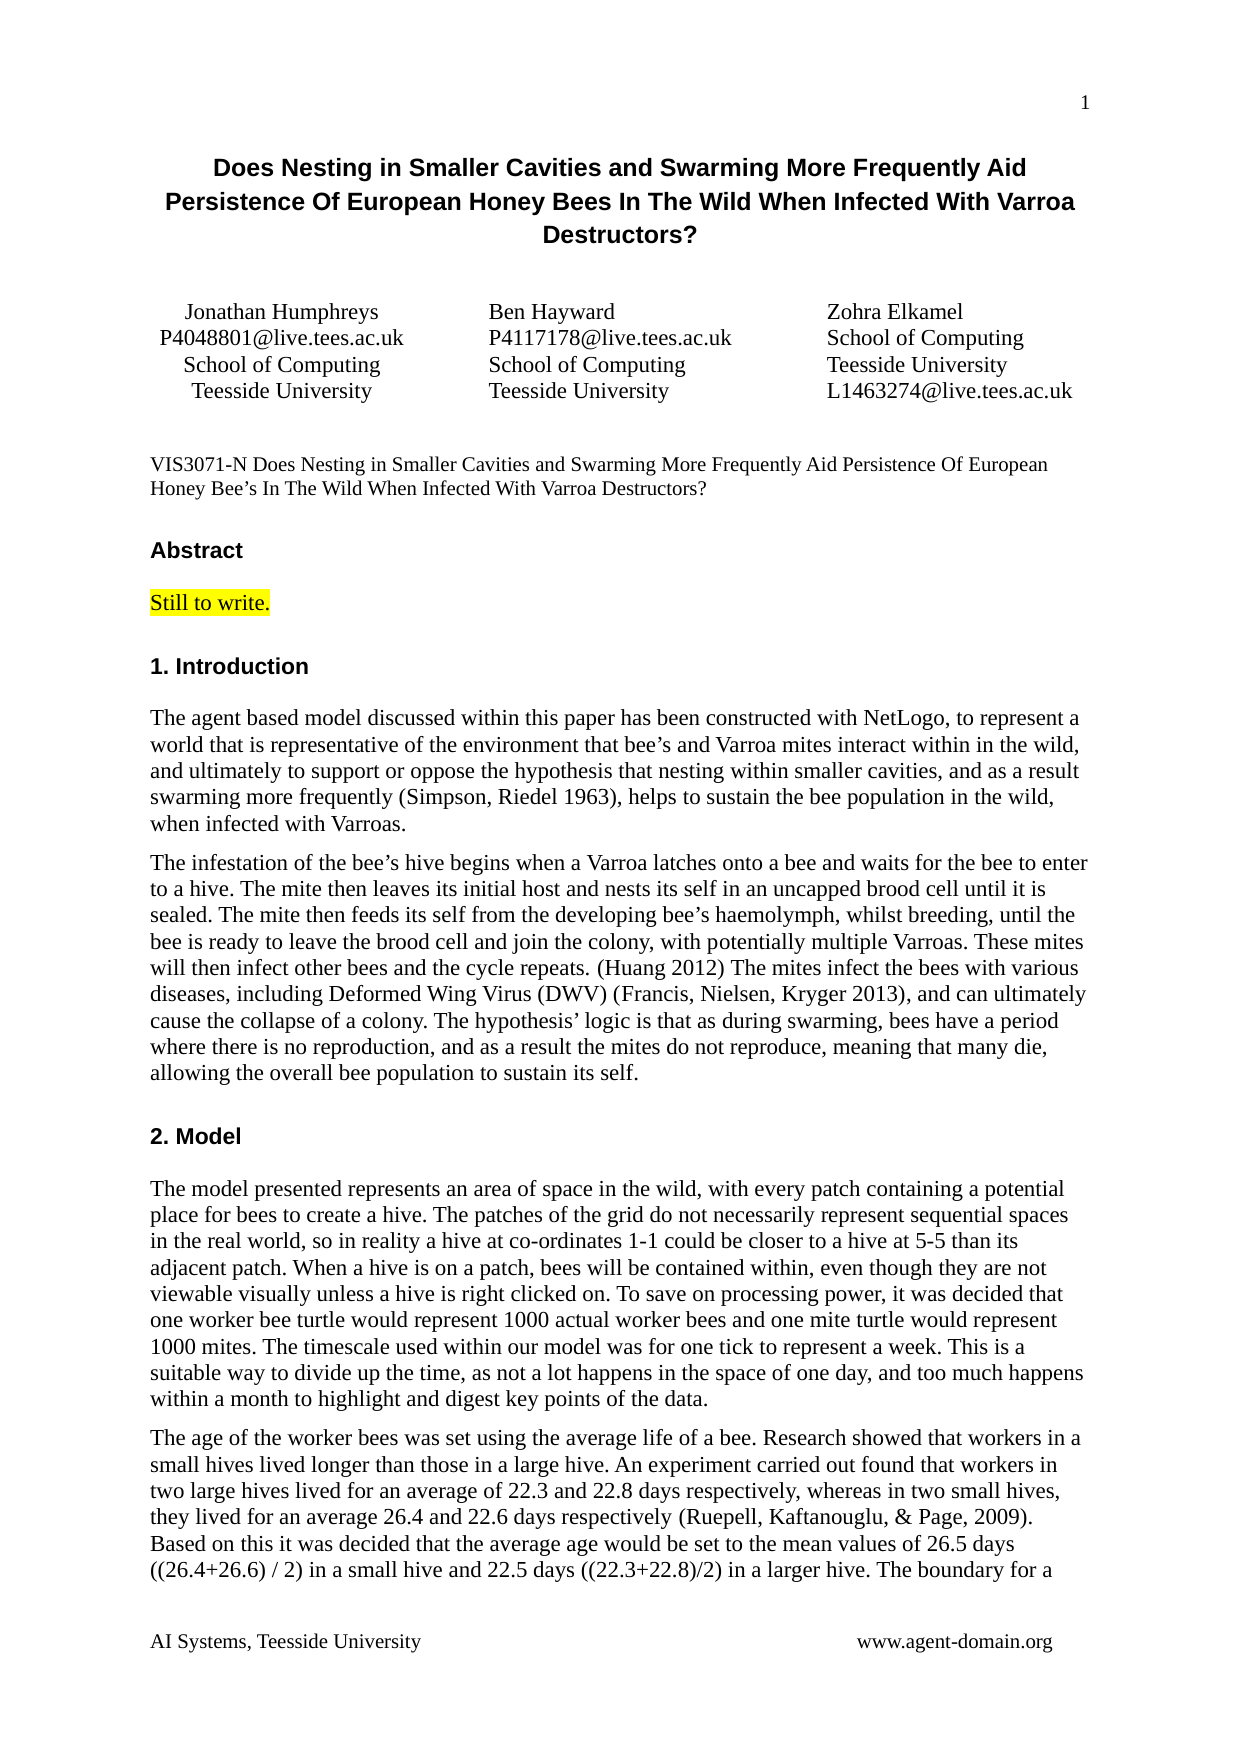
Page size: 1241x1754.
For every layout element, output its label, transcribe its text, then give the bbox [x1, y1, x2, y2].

title Does Nesting in Smaller Cavities and Swarming More Frequently Aid Persistence Of European Honey Bees In The Wild When Infected With Varroa Destructors? [150, 150, 1090, 250]
text L1463274@live.tees.ac.uk [827, 377, 1090, 403]
text P4117178@live.tees.ac.uk [488, 324, 752, 351]
subtitle 2. Model [150, 1123, 1090, 1150]
text The age of the worker bees was set using the average life of a bee. Research showed that workers in a small hives lived longer than those in a large hive. An experiment carried out found that workers in two large hives lived for an average of 22.3 and 22.8 days respectively, whereas in two small hives, they lived for an average 26.4 and 22.6 days respectively (Ruepell, Kaftanouglu, & Page, 2009). Based on this it was decided that the average age would be set to the mean values of 26.5 days ((26.4+26.6) / 2) in a small hive and 22.5 days ((22.3+22.8)/2) in a larger hive. The boundary for a [150, 1424, 1090, 1582]
text P4048801@live.tees.ac.uk [150, 324, 413, 351]
subtitle 1. Introduction [150, 653, 1090, 679]
text School of Computing [488, 351, 752, 377]
text Jonathan Humphreys [150, 298, 413, 324]
text The model presented represents an area of space in the wild, with every patch containing a potential place for bees to create a hive. The patches of the grid do not necessarily represent sequential spaces in the real world, so in reality a hive at co-ordinates 1-1 could be closer to a hive at 5-5 than its adjacent patch. When a hive is on a patch, bees will be contained within, even though they are not viewable visually unless a hive is right clicked on. To save on processing power, it was decided that one worker bee turtle would represent 1000 actual worker bees and one mite turtle would represent 1000 mites. The timescale used within our model was for one tick to represent a week. This is a suitable way to divide up the time, as not a lot happens in the space of one day, and too much happens within a month to highlight and digest key points of the data. [150, 1175, 1090, 1412]
text School of Computing [827, 324, 1090, 351]
subtitle Abstract [150, 537, 1090, 564]
text Teesside University [488, 377, 752, 403]
text Teesside University [827, 351, 1090, 377]
text The infestation of the bee’s hive begins when a Varroa latches onto a bee and waits for the bee to enter to a hive. The mite then leaves its initial host and nests its self in an uncapped brood cell until it is sealed. The mite then feeds its self from the developing bee’s haemolymph, whilst breeding, until the bee is ready to leave the brood cell and join the colony, with potentially multiple Varroas. These mites will then infect other bees and the cycle repeats. (Huang 2012) The mites infect the bees with various diseases, including Deformed Wing Virus (DWV) (Francis, Nielsen, Kryger 2013), and can ultimately cause the collapse of a colony. The hypothesis’ logic is that as during swarming, bees have a period where there is no reproduction, and as a result the mites do not reproduce, meaning that many die, allowing the overall bee population to sustain its self. [150, 849, 1090, 1086]
text Still to write. [150, 589, 1090, 616]
text VIS3071-N Does Nesting in Smaller Cavities and Swarming More Frequently Aid Persistence Of European Honey Bee’s In The Wild When Infected With Varroa Destructors? [150, 452, 1090, 500]
text The agent based model discussed within this paper has been constructed with NetLogo, to represent a world that is representative of the environment that bee’s and Varroa mites interact within in the wild, and ultimately to support or oppose the hypothesis that nesting within smaller cavities, and as a result swarming more frequently (Simpson, Riedel 1963), helps to sustain the bee population in the wild, when infected with Varroas. [150, 704, 1090, 836]
text Ben Hayward [488, 298, 752, 324]
text Zohra Elkamel [827, 298, 1090, 324]
text Teesside University [150, 377, 413, 403]
text School of Computing [150, 351, 413, 377]
